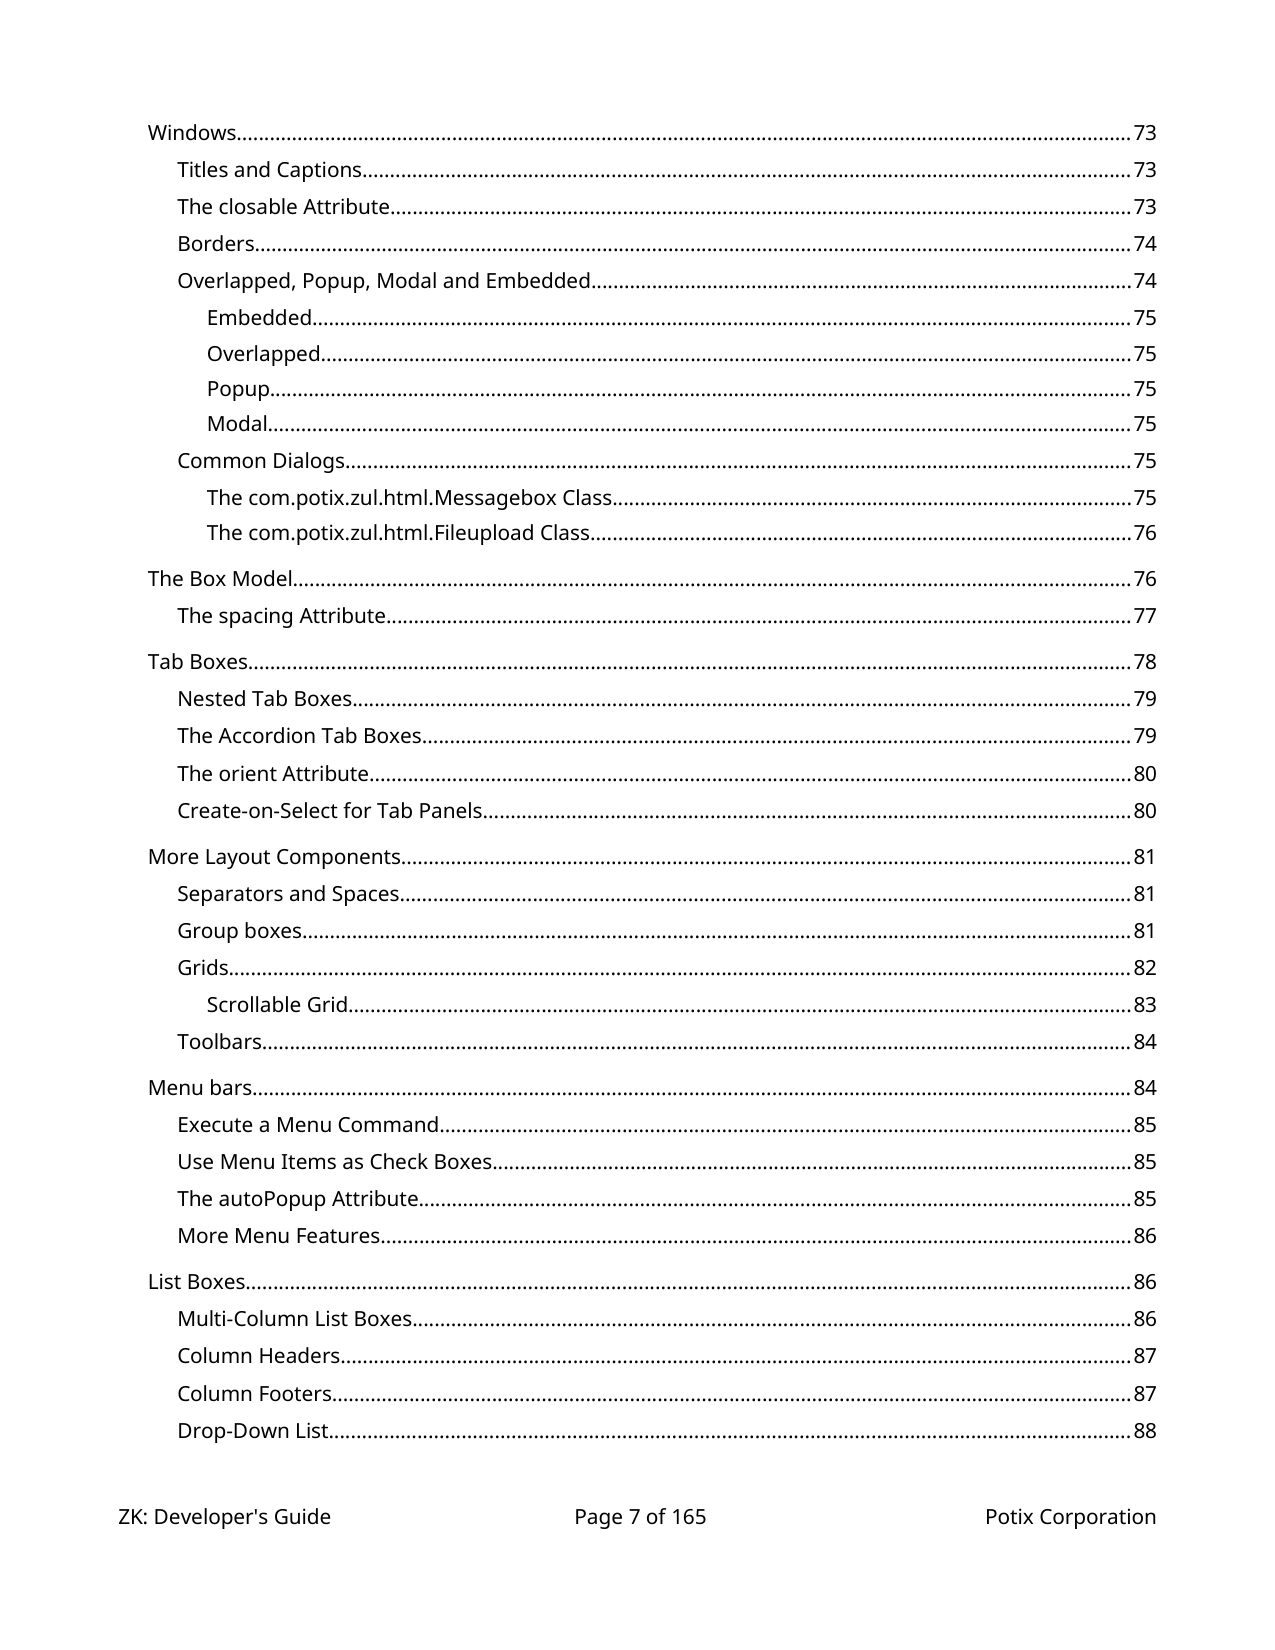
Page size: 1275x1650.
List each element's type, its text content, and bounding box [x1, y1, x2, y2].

text Popup 75 [207, 374, 1157, 402]
text Overlapped 75 [207, 339, 1157, 367]
text Execute a Menu Command 85 [177, 1110, 1157, 1138]
text Titles and Captions 73 [177, 155, 1157, 183]
text Column Headers 87 [177, 1342, 1157, 1370]
text Common Dialogs 75 [177, 446, 1157, 474]
text Nested Tab Boxes 79 [177, 684, 1157, 713]
text Column Footers 87 [177, 1379, 1157, 1407]
text Modal 75 [207, 409, 1157, 437]
text Separators and Spaces 81 [177, 879, 1157, 907]
text More Layout Components 81 [148, 842, 1157, 870]
text The Box Model 76 [148, 564, 1157, 593]
text More Menu Features 86 [177, 1221, 1157, 1250]
text Drop-Down List 88 [177, 1416, 1157, 1444]
text Borders 74 [177, 229, 1157, 258]
text List Boxes 86 [148, 1267, 1157, 1296]
text Menu bars 84 [148, 1073, 1157, 1101]
text The orient Attribute 80 [177, 759, 1157, 787]
text Tab Boxes 78 [148, 647, 1157, 676]
text The com.potix.zul.html.Messagebox Class 75 [207, 483, 1157, 512]
text Scrollable Grid 83 [207, 990, 1157, 1018]
text The com.potix.zul.html.Fileupload Class 76 [207, 518, 1157, 547]
text Overlapped, Popup, Modal and Embedded 74 [177, 266, 1157, 295]
text Grids 82 [177, 953, 1157, 981]
text Create-on-Select for Tab Panels 80 [177, 796, 1157, 824]
text The spacing Attribute 77 [177, 602, 1157, 630]
text The closable Attribute 73 [177, 192, 1157, 221]
text Multi-Column List Boxes 86 [177, 1304, 1157, 1333]
text Windows 73 [148, 118, 1157, 146]
text Group boxes 81 [177, 916, 1157, 944]
text Toolbars 84 [177, 1027, 1157, 1055]
text The autoPopup Attribute 85 [177, 1184, 1157, 1213]
text Embedded 75 [207, 303, 1157, 332]
text The Accordion Tab Boxes 79 [177, 722, 1157, 750]
text Use Menu Items as Check Boxes 85 [177, 1147, 1157, 1176]
